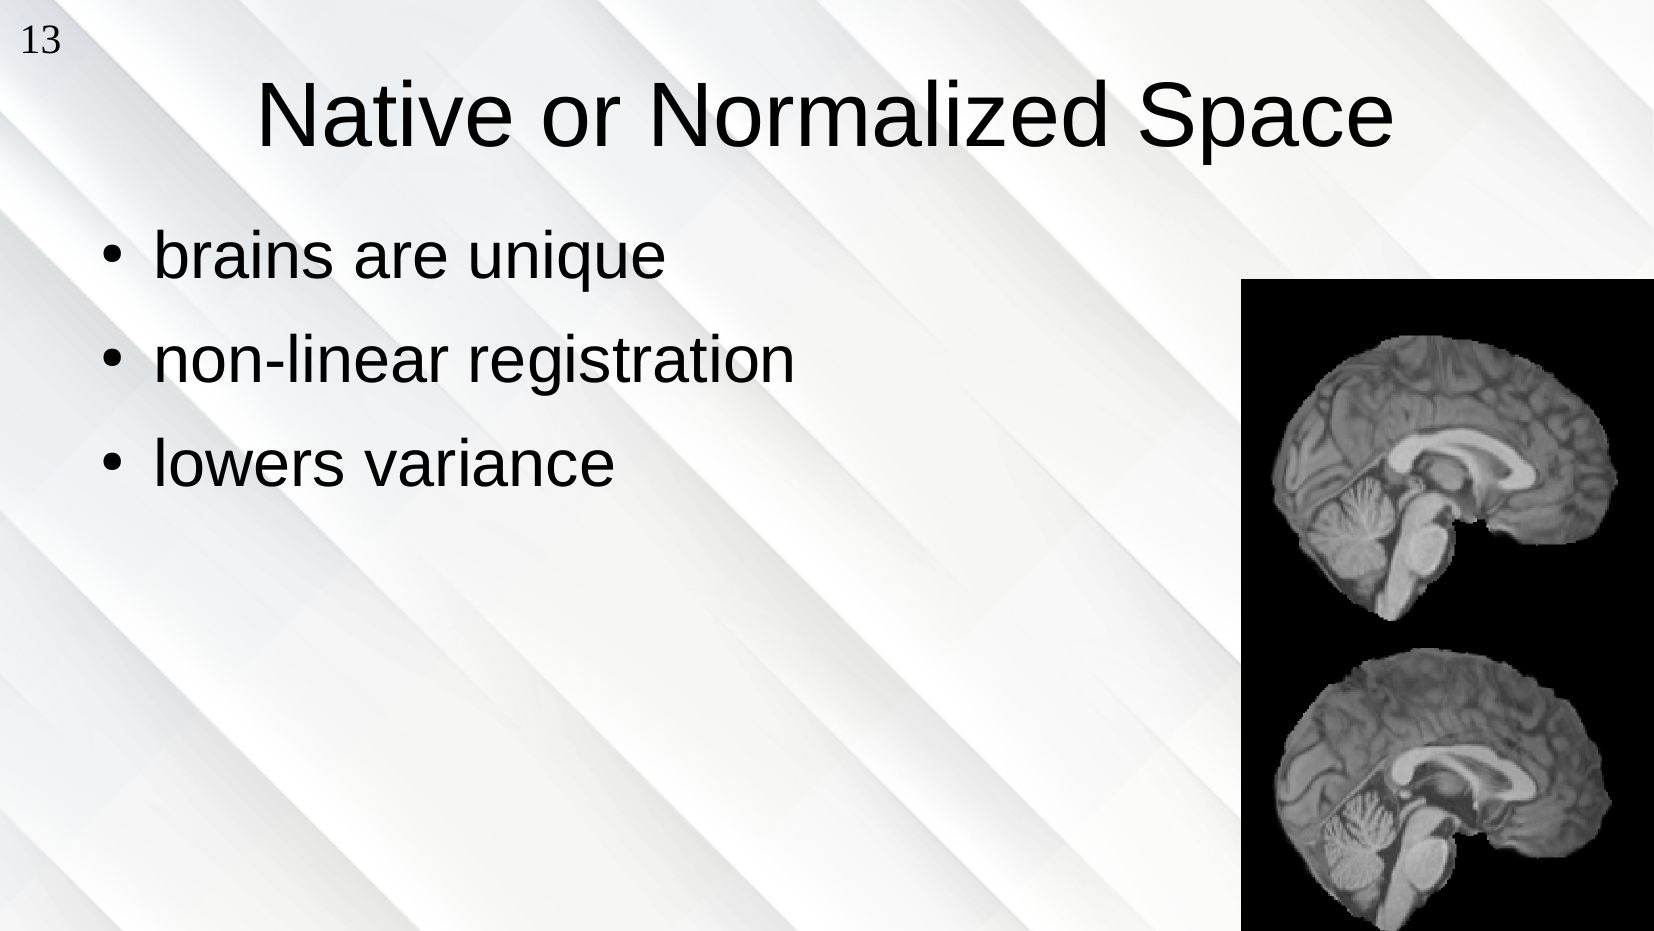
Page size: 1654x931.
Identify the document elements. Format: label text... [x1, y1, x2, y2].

list brains are unique non-linear registration lowers variance [82, 217, 1571, 758]
title Native or Normalized Space [82, 37, 1571, 193]
picture [0, 0, 1654, 931]
